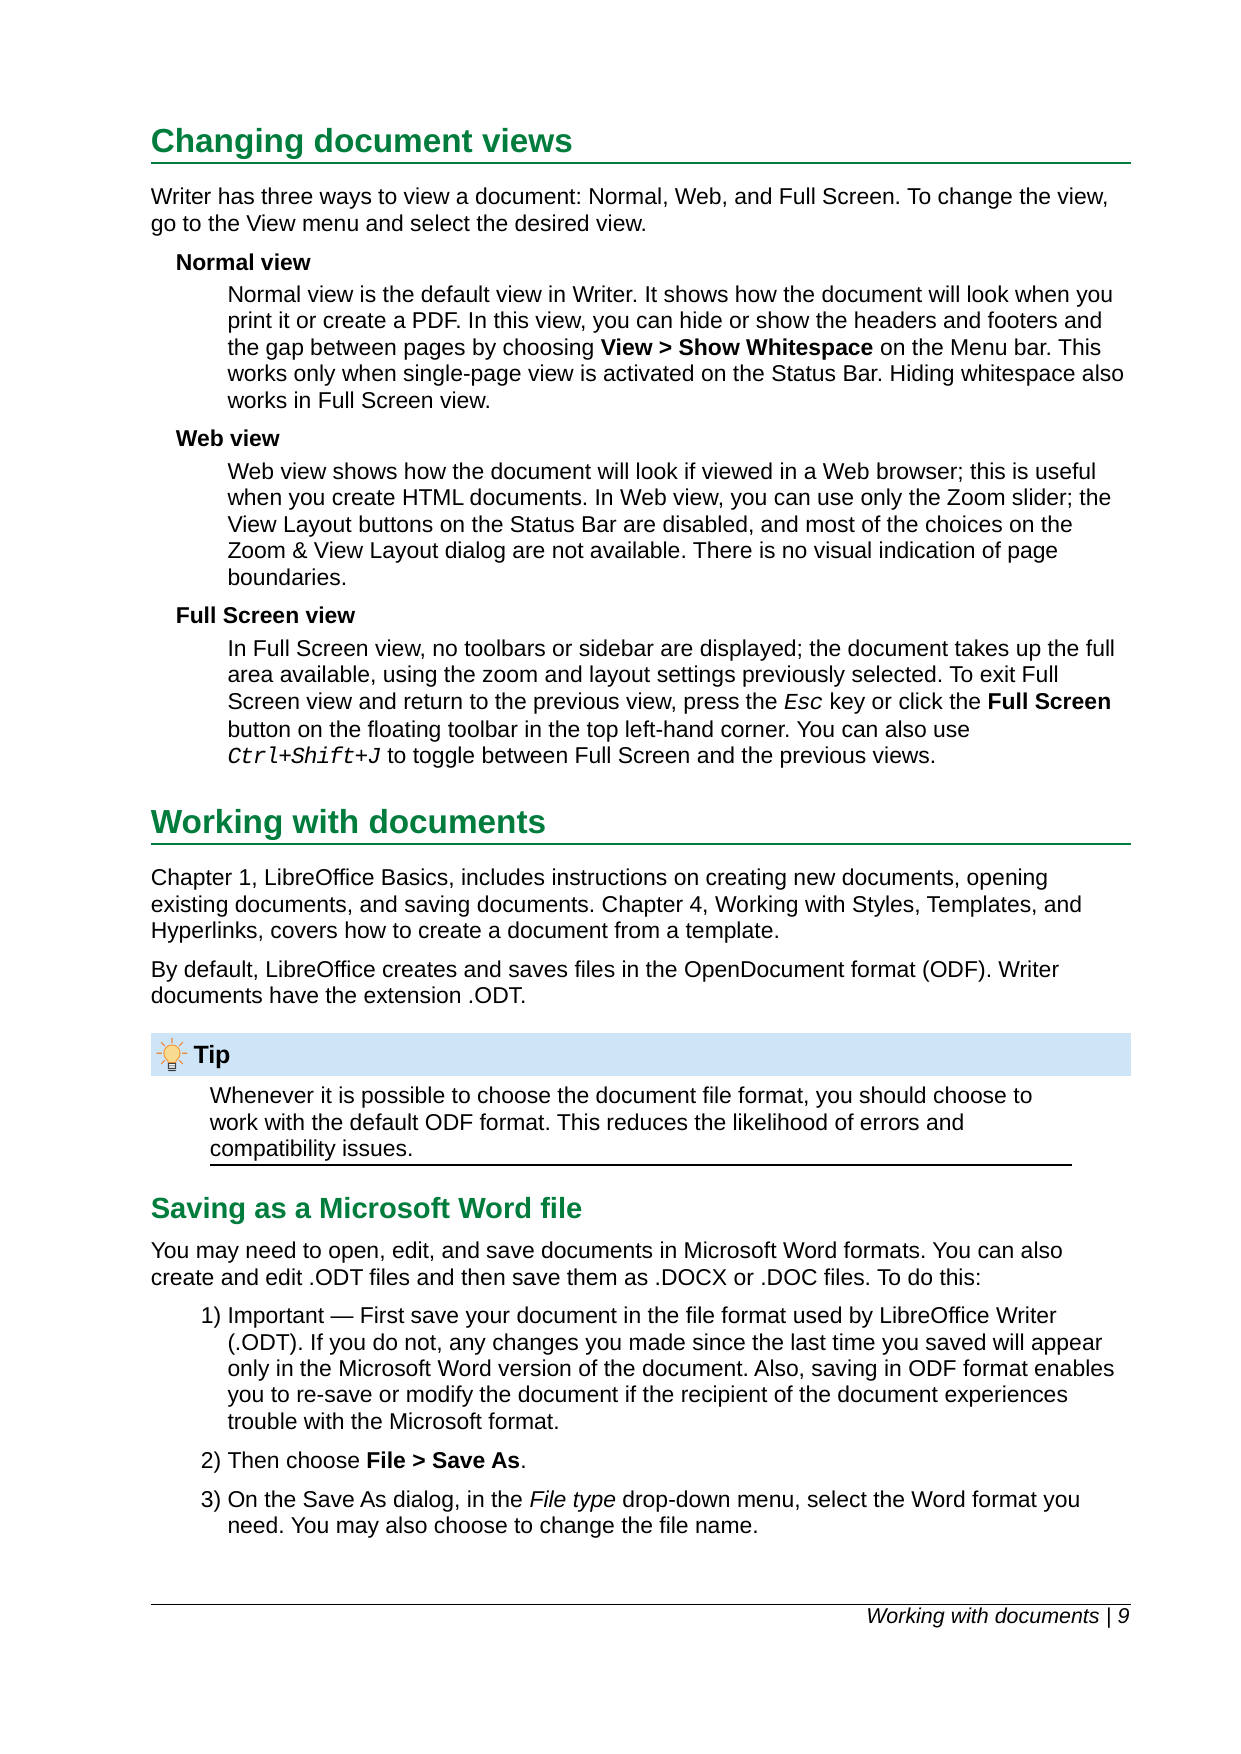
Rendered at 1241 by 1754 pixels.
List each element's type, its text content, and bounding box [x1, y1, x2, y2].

text In Full Screen view, no toolbars or sidebar are displayed; the document takes up the full area available, using the zoom and layout settings previously selected. To exit Full Screen view and return to the previous view, press the Esc key or click the Full Screen button on the floating toolbar in the top left-hand corner. You can also use Ctrl+Shift+J to toggle between Full Screen and the previous views. [227, 635, 1131, 771]
list Writer has three ways to view a document: Normal, Web, and Full Screen. To change the view, go to the View menu and select the desired view. [151, 183, 1131, 236]
subtitle Changing document views [151, 121, 1131, 162]
text Chapter 1, LibreOffice Basics, includes instructions on creating new documents, opening existing documents, and saving documents. Chapter 4, Working with Styles, Templates, and Hyperlinks, covers how to create a document from a template. [151, 864, 1131, 943]
text Normal view is the default view in Writer. It shows how the document will look when you print it or create a PDF. In this view, you can hide or show the headers and footers and the gap between pages by choosing View > Show Whitespace on the Menu bar. This works only when single-page view is activated on the Status Bar. Hiding whitespace also works in Full Screen view. [227, 281, 1131, 413]
subtitle Working with documents [151, 802, 1131, 843]
text Whenever it is possible to choose the document file format, you should choose to work with the default ODF format. This reduces the likelihood of errors and compatibility issues. [209, 1082, 1072, 1166]
text Web view shows how the document will look if viewed in a Web browser; this is useful when you create HTML documents. In Web view, you can use only the Zoom slider; the View Layout buttons on the Status Bar are disabled, and most of the choices on the Zoom & View Layout dialog are not available. There is no visual indication of page boundaries. [227, 458, 1131, 590]
text Full Screen view [176, 602, 1131, 629]
text Web view [176, 425, 1131, 452]
list You may need to open, edit, and save documents in Microsoft Word formats. You can also create and edit .ODT files and then save them as .DOCX or .DOC files. To do this: [151, 1237, 1131, 1290]
list Important — First save your document in the file format used by LibreOffice Writer (.ODT). If you do not, any changes you made since the last time you saved will appear only in the Microsoft Word version of the document. Also, saving in ODF format enables you to re-save or modify the document if the recipient of the document experiences trouble with the Microsoft format. [227, 1302, 1131, 1434]
list On the Save As dialog, in the File type drop-down menu, select the Word format you need. You may also choose to change the file name. [227, 1486, 1131, 1538]
list Then choose File > Save As. [227, 1447, 1131, 1473]
text By default, LibreOffice creates and saves files in the OpenDocument format (ODF). Writer documents have the extension .ODT. [151, 956, 1131, 1008]
subtitle Tip [151, 1033, 1131, 1076]
subtitle Saving as a Microsoft Word file [151, 1191, 1131, 1225]
text Normal view [176, 248, 1131, 275]
